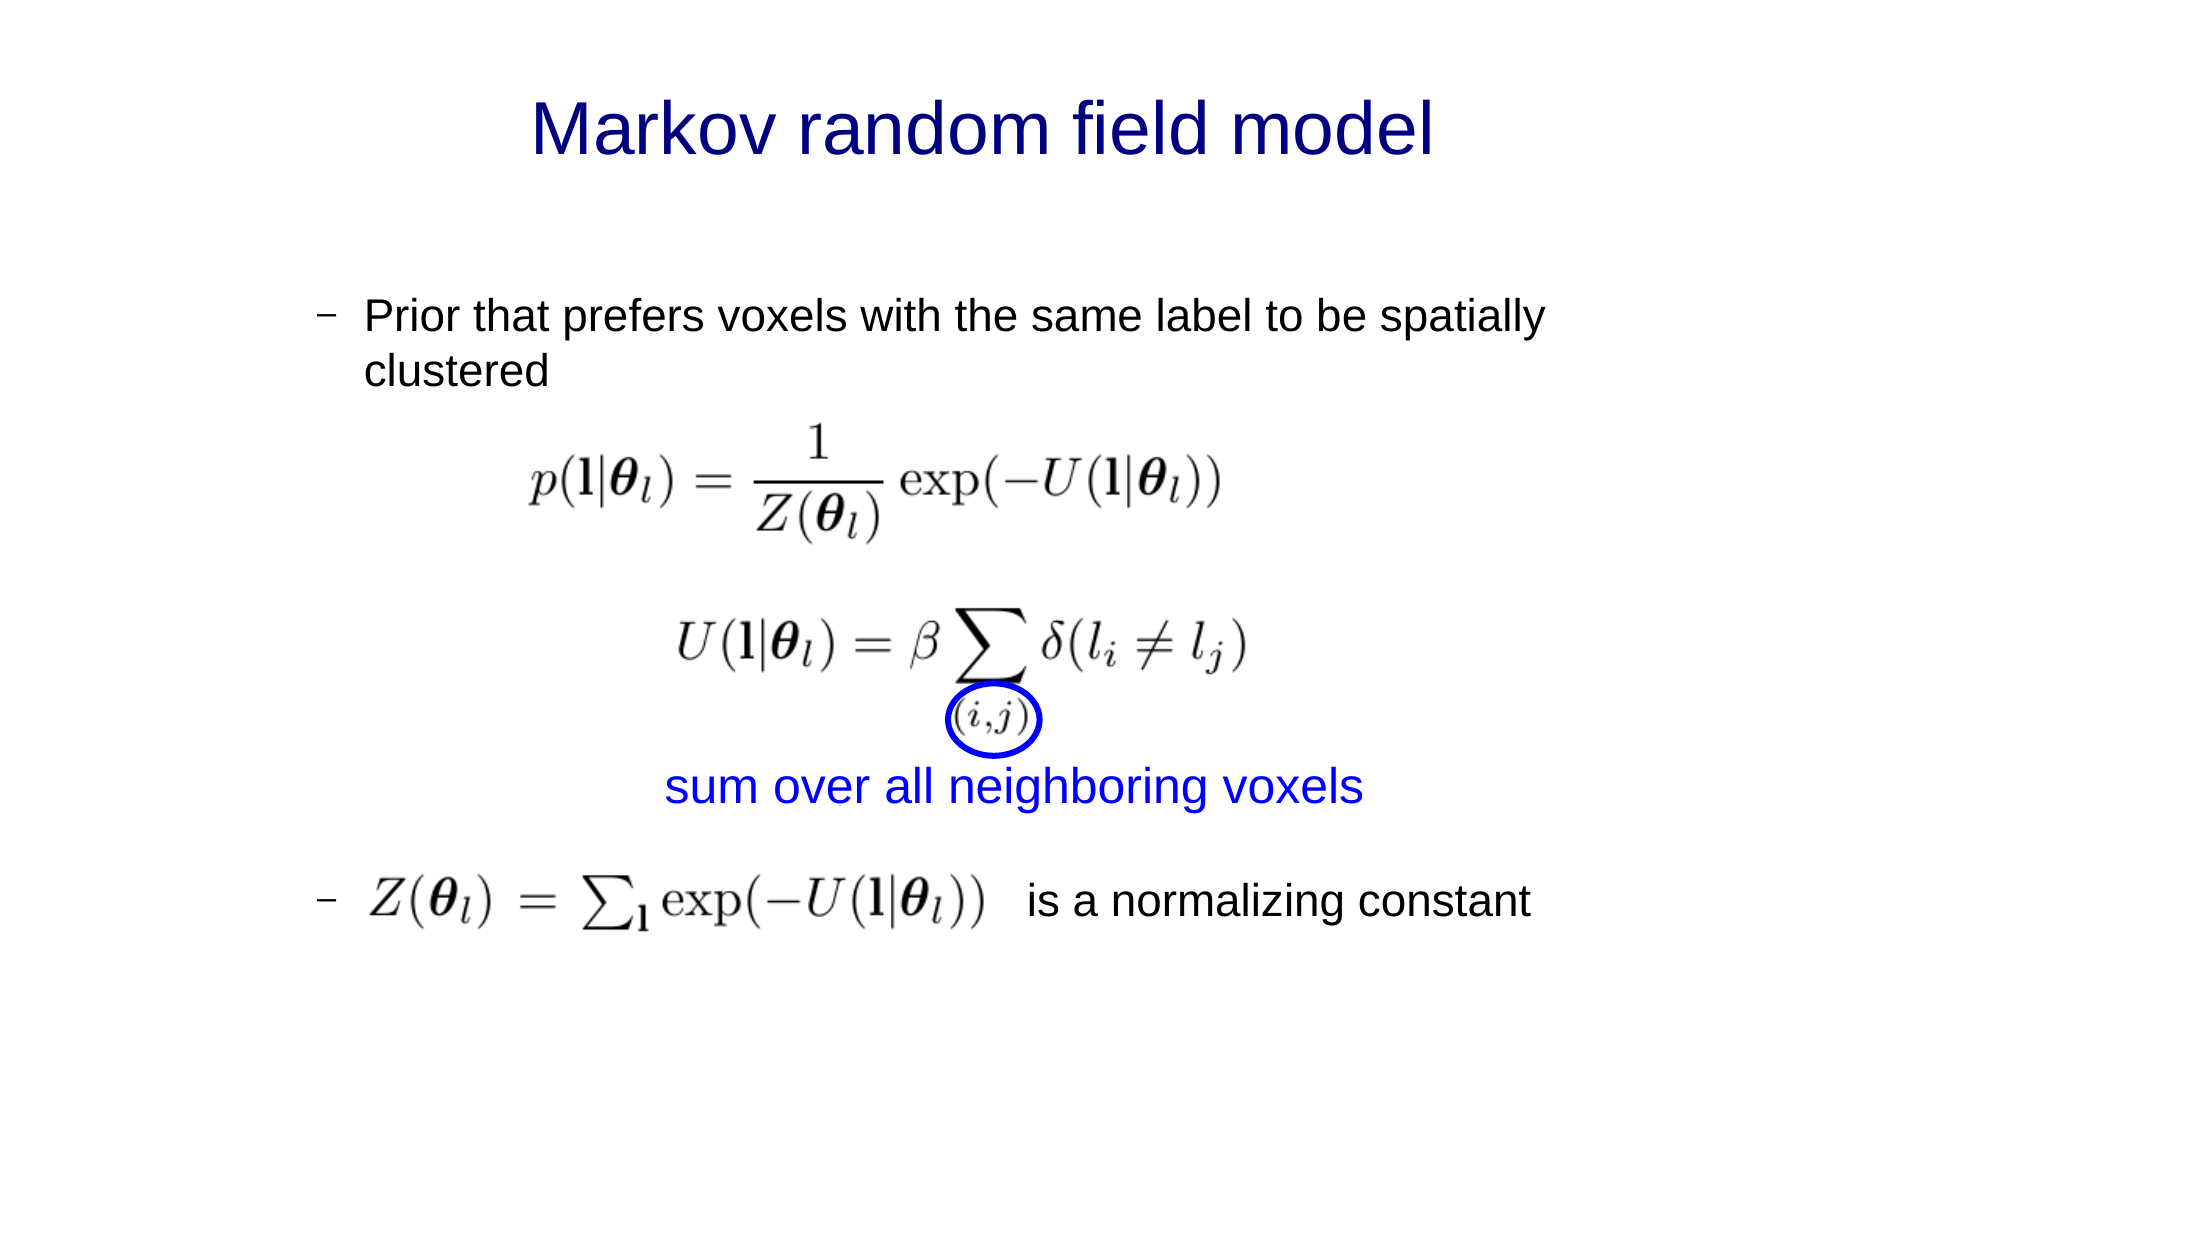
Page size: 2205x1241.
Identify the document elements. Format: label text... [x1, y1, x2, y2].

title Markov random field model [326, 65, 1640, 179]
list Prior that prefers voxels with the same label to be spatially clustered [227, 278, 1653, 450]
picture [668, 588, 1250, 739]
picture [518, 412, 1223, 549]
list is a normalizing constant [227, 862, 1653, 1035]
text_box sum over all neighboring voxels [649, 746, 1581, 847]
picture [952, 687, 1036, 739]
